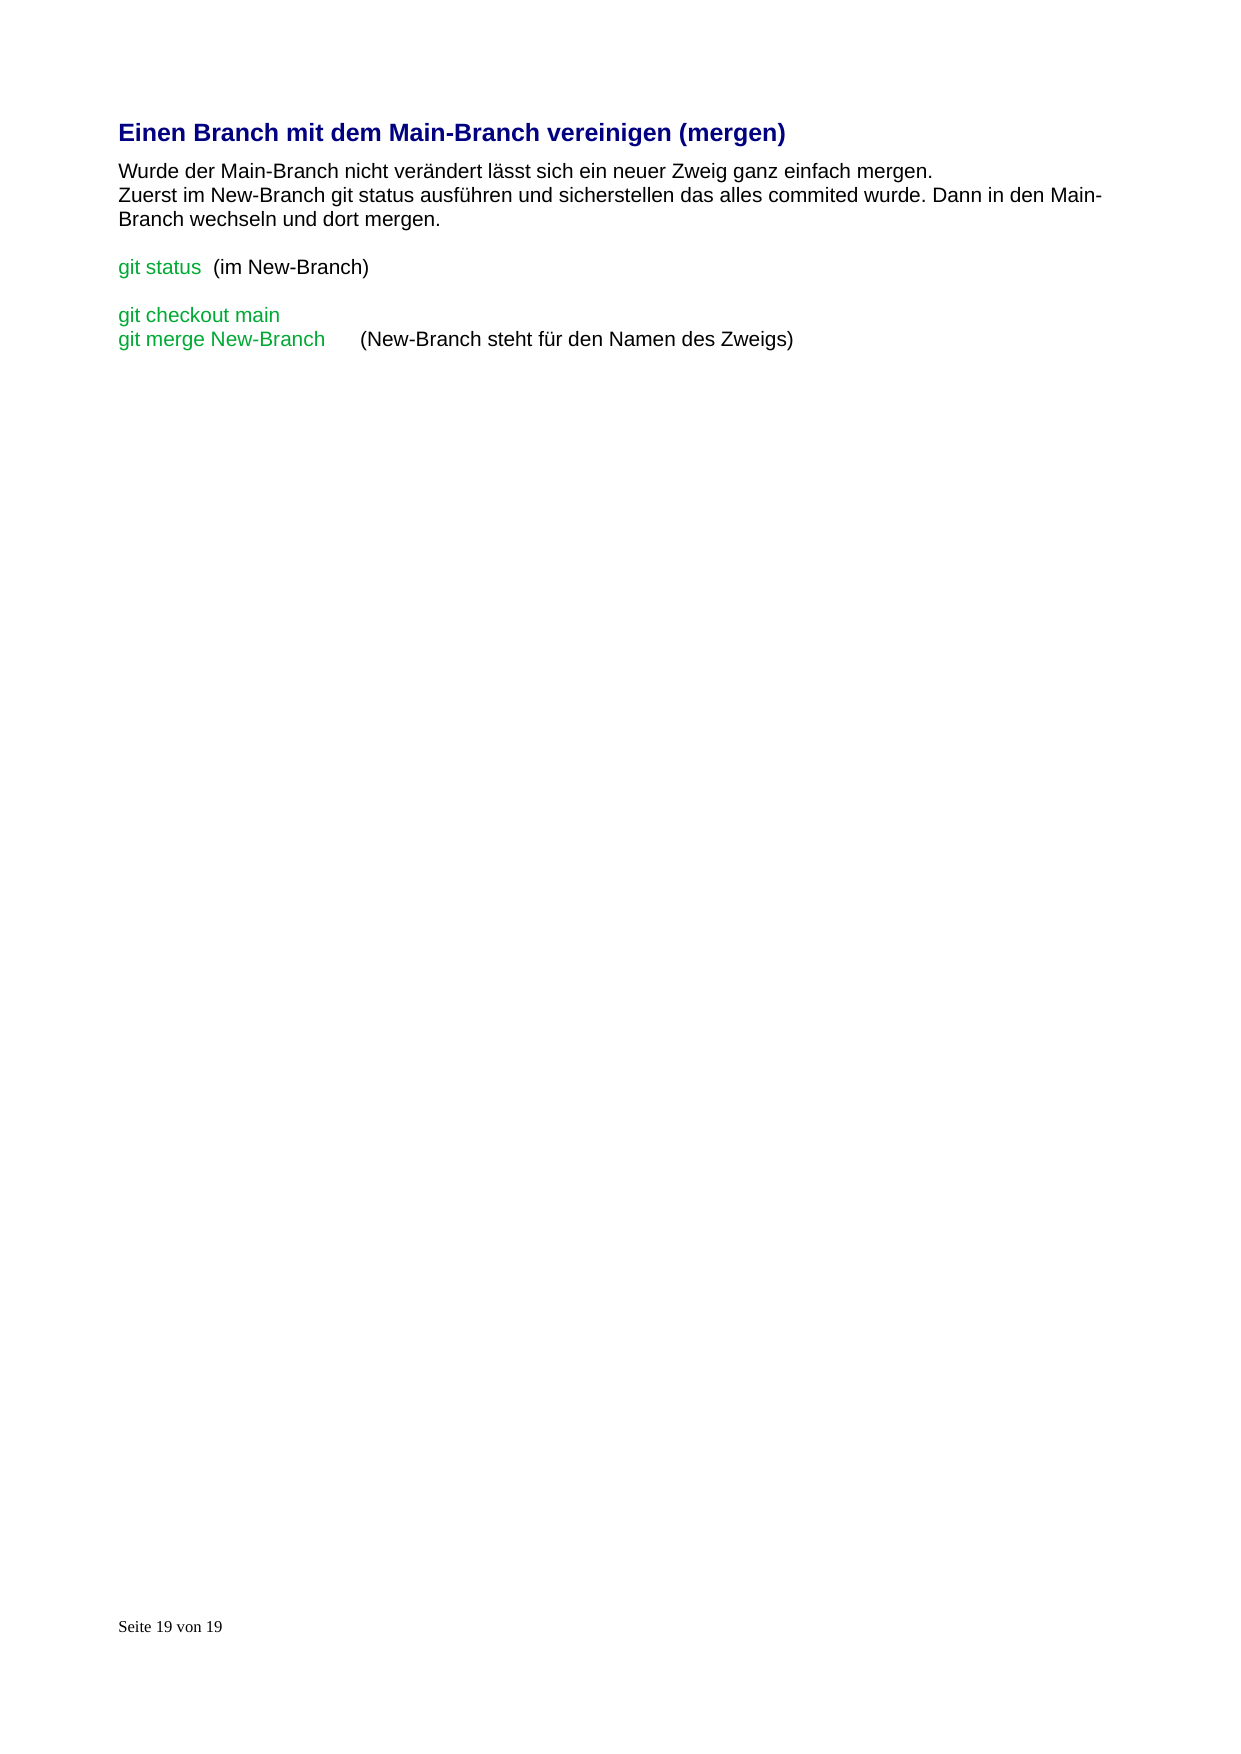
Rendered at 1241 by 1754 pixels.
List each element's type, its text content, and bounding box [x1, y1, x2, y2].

text Zuerst im New-Branch git status ausführen und sicherstellen das alles commited wurde. Dann in den Main-Branch wechseln und dort mergen. [118, 183, 1122, 231]
subtitle Einen Branch mit dem Main-Branch vereinigen (mergen) [118, 118, 1122, 147]
text git status (im New-Branch) [118, 255, 1122, 279]
text Wurde der Main-Branch nicht verändert lässt sich ein neuer Zweig ganz einfach mergen. [118, 159, 1122, 183]
text git merge New-Branch (New-Branch steht für den Namen des Zweigs) [118, 327, 1122, 351]
text git checkout main [118, 303, 1122, 327]
